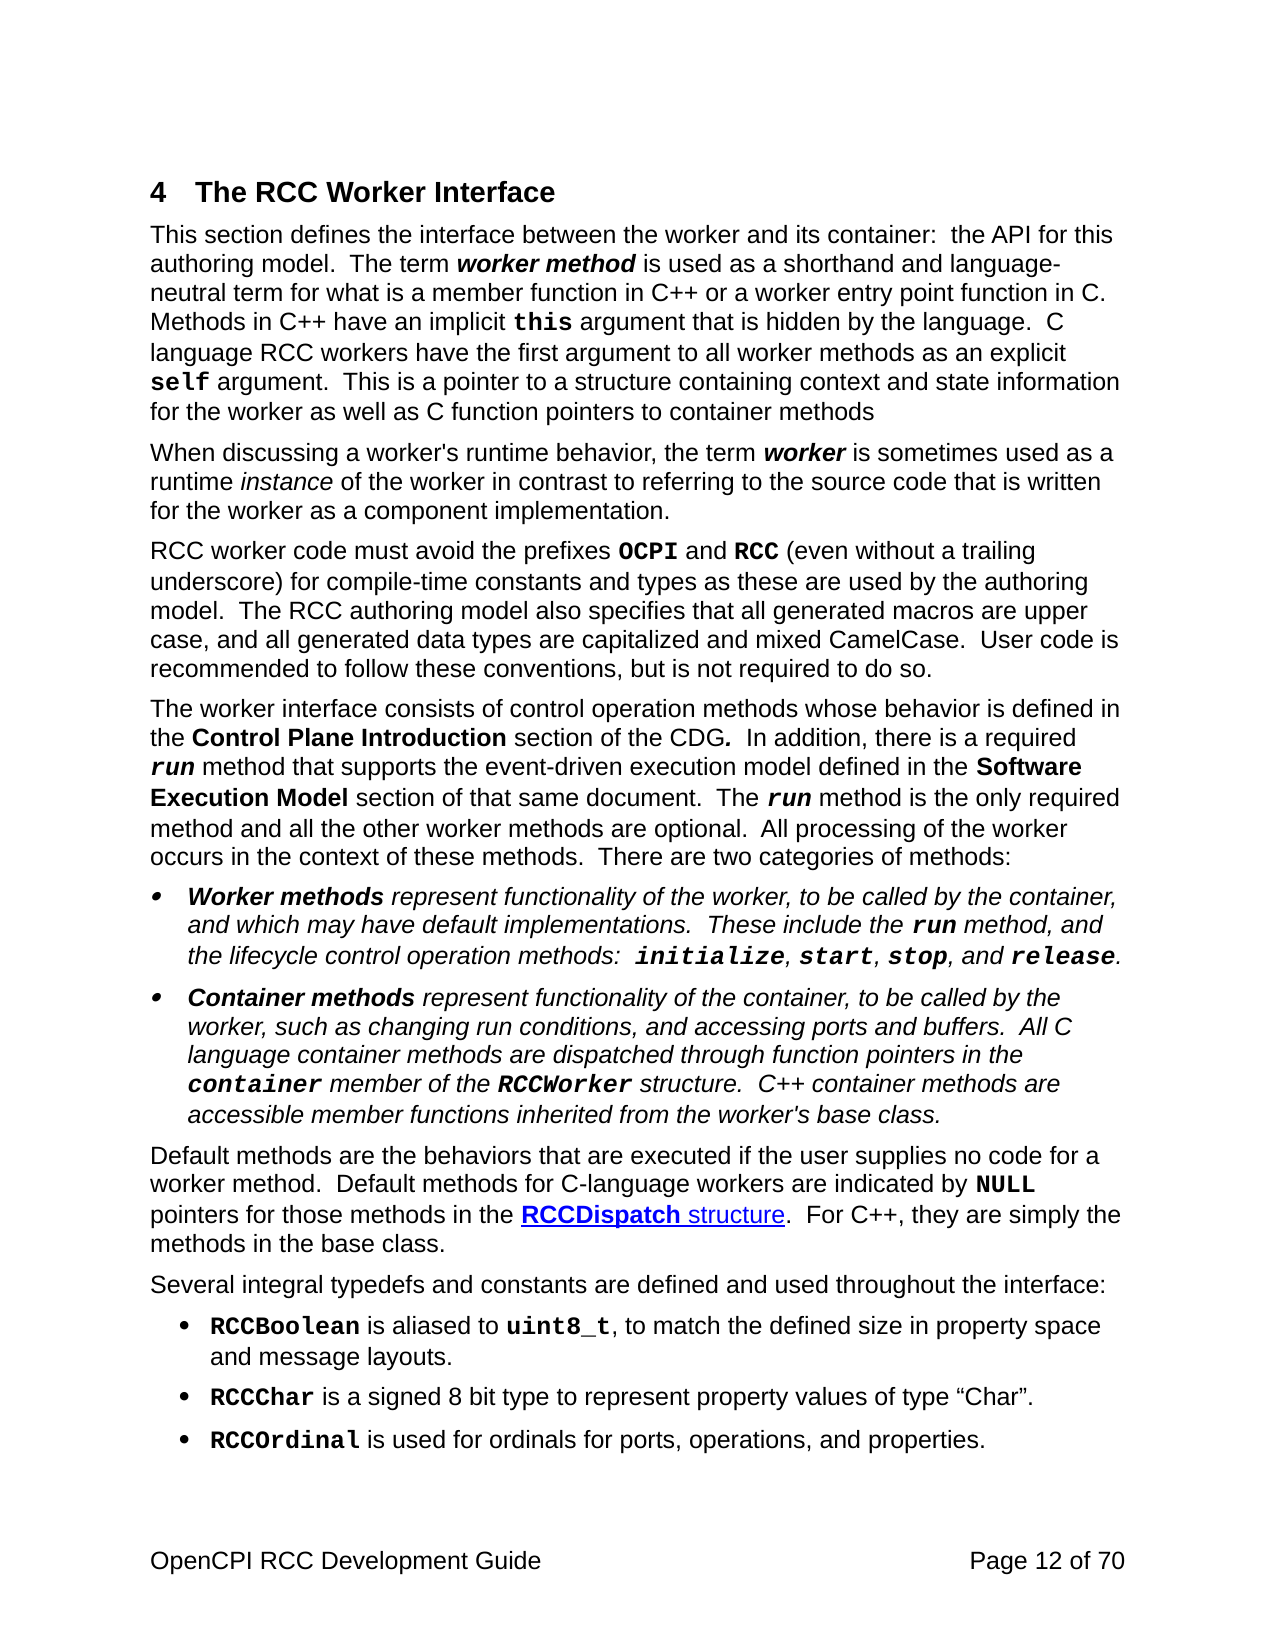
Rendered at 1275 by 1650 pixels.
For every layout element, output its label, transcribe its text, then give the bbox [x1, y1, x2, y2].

subtitle The RCC Worker Interface [150, 175, 1125, 208]
text The worker interface consists of control operation methods whose behavior is defined in the Control Plane Introduction section of the CDG. In addition, there is a required run method that supports the event-driven execution model defined in the Software Execution Model section of that same document. The run method is the only required method and all the other worker methods are optional. All processing of the worker occurs in the context of these methods. There are two categories of methods: [150, 694, 1125, 871]
text When discussing a worker's runtime behavior, the term worker is sometimes used as a runtime instance of the worker in contrast to referring to the source code that is written for the worker as a component implementation. [150, 438, 1125, 524]
text RCC worker code must avoid the prefixes OCPI and RCC (even without a trailing underscore) for compile-time constants and types as these are used by the authoring model. The RCC authoring model also specifies that all generated macros are upper case, and all generated data types are capitalized and mixed CamelCase. User code is recommended to follow these conventions, but is not required to do so. [150, 536, 1125, 682]
list RCCOrdinal is used for ordinals for ports, operations, and properties. [180, 1425, 1125, 1456]
list Worker methods represent functionality of the worker, to be called by the container, and which may have default implementations. These include the run method, and the lifecycle control operation methods: initialize, start, stop, and release. [150, 882, 1125, 972]
list Container methods represent functionality of the container, to be called by the worker, such as changing run conditions, and accessing ports and buffers. All C language container methods are dispatched through function pointers in the container member of the RCCWorker structure. C++ container methods are accessible member functions inherited from the worker's base class. [150, 983, 1125, 1129]
text Default methods are the behaviors that are executed if the user supplies no code for a worker method. Default methods for C-language workers are indicated by NULL pointers for those methods in the RCCDispatch structure. For C++, they are simply the methods in the base class. [150, 1141, 1125, 1258]
text This section defines the interface between the worker and its container: the API for this authoring model. The term worker method is used as a shorthand and language-neutral term for what is a member function in C++ or a worker entry point function in C. Methods in C++ have an implicit this argument that is hidden by the language. C language RCC workers have the first argument to all worker methods as an explicit self argument. This is a pointer to a structure containing context and state information for the worker as well as C function pointers to container methods [150, 221, 1125, 426]
list RCCBoolean is aliased to uint8_t, to match the defined size in property space and message layouts. [180, 1311, 1125, 1370]
text Several integral typedefs and constants are defined and used throughout the interface: [150, 1270, 1125, 1299]
list RCCChar is a signed 8 bit type to represent property values of type “Char”. [180, 1382, 1125, 1413]
